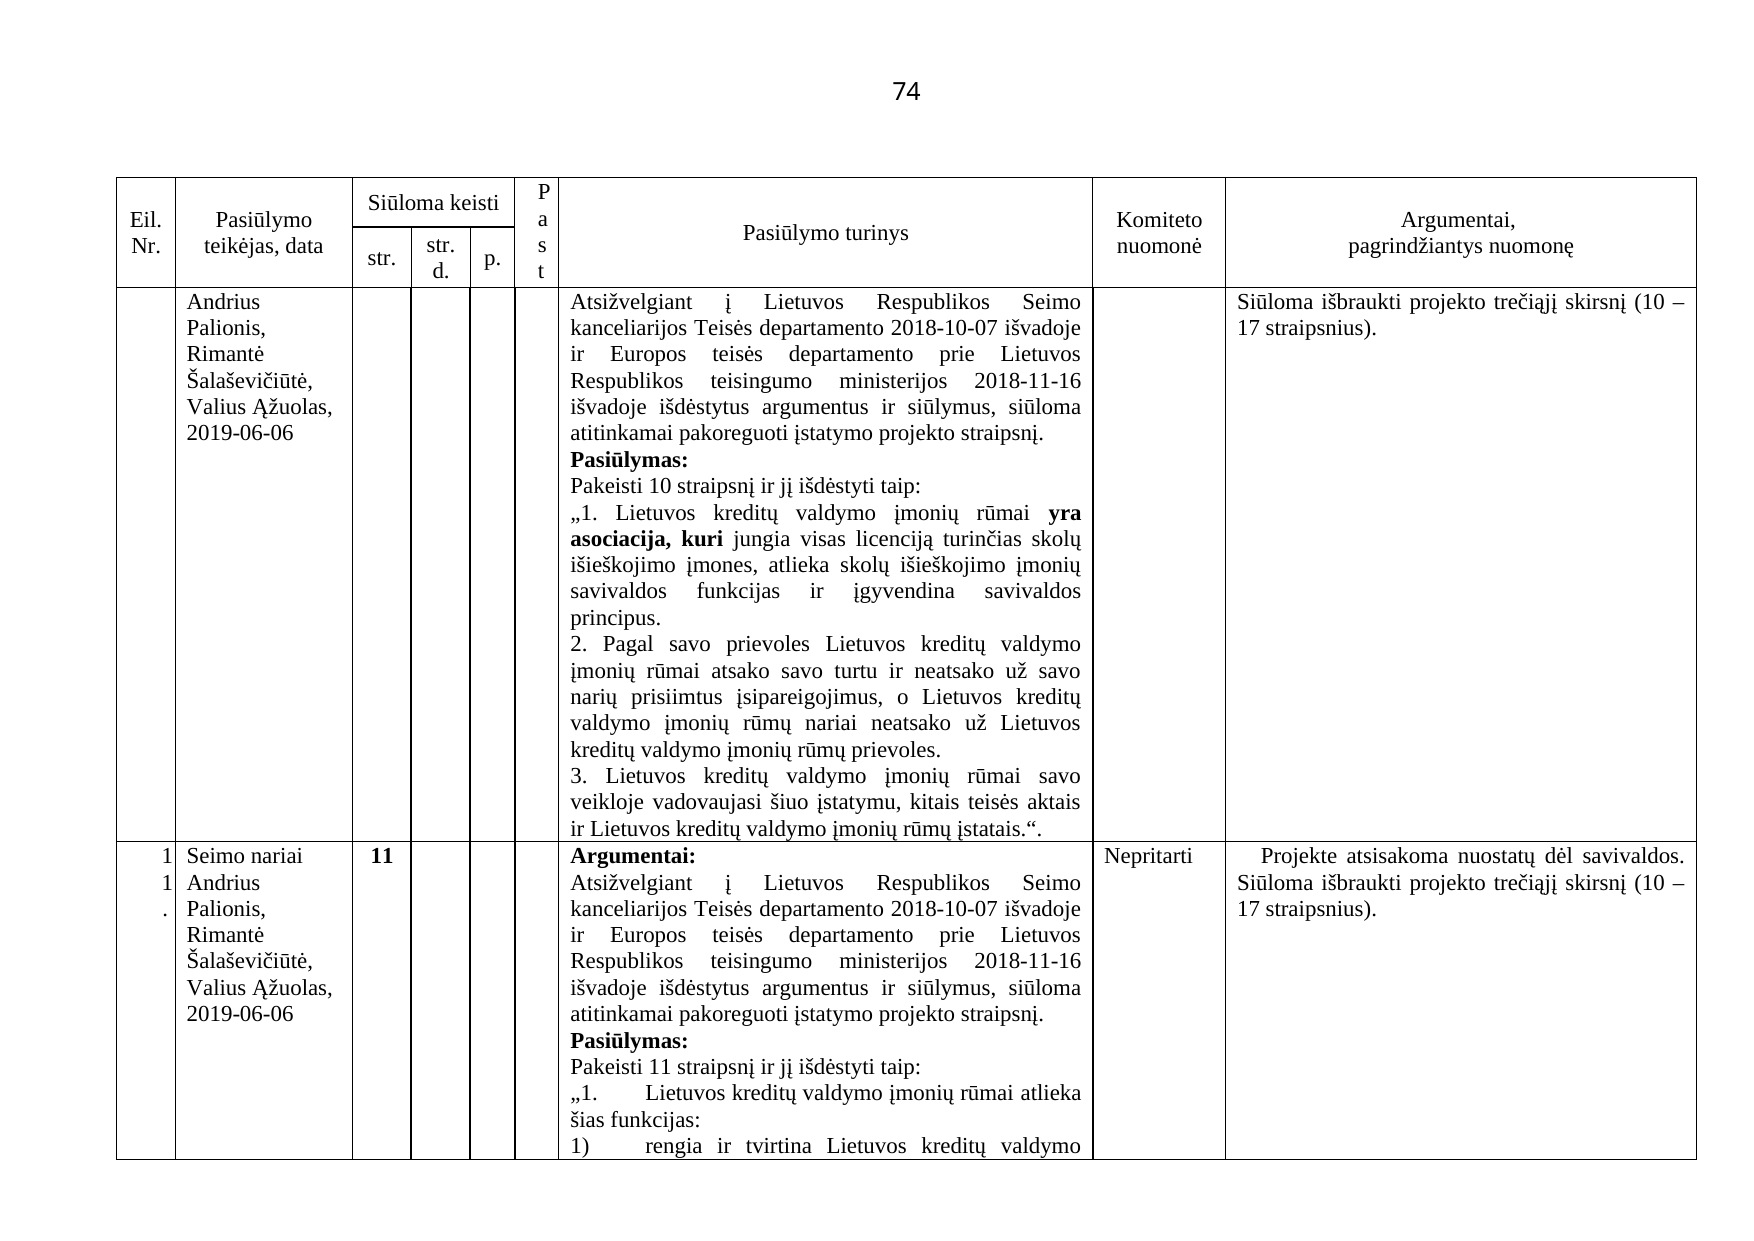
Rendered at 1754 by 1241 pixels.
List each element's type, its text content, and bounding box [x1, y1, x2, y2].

table_cell [412, 288, 469, 841]
table_header Pasiūlymo teikėjas, data [176, 178, 352, 287]
table_cell p. [471, 228, 514, 287]
table_cell Atsižvelgiant į Lietuvos Respublikos Seimo kanceliarijos Teisės departamento 2018-10-07 išvadoje ir Europos teisės departamento prie Lietuvos Respublikos teisingumo ministerijos 2018-11-16 išvadoje išdėstytus argumentus ir siūlymus, siūloma atitinkamai pakoreguoti įstatymo projekto straipsnį. Pasiūlymas: Pakeisti 10 straipsnį ir jį išdėstyti taip: „1. Lietuvos kreditų valdymo įmonių rūmai yra asociacija, kuri jungia visas licenciją turinčias skolų išieškojimo įmones, atlieka skolų išieškojimo įmonių savivaldos funkcijas ir įgyvendina savivaldos principus. 2. Pagal savo prievoles Lietuvos kreditų valdymo įmonių rūmai atsako savo turtu ir neatsako už savo narių prisiimtus įsipareigojimus, o Lietuvos kreditų valdymo įmonių rūmų nariai neatsako už Lietuvos kreditų valdymo įmonių rūmų prievoles. 3. Lietuvos kreditų valdymo įmonių rūmai savo veikloje vadovaujasi šiuo įstatymu, kitais teisės aktais ir Lietuvos kreditų valdymo įmonių rūmų įstatais.“. [559, 288, 1092, 841]
table_cell [117, 842, 175, 1158]
table_cell [117, 288, 175, 841]
table_header Komiteto nuomonė [1093, 178, 1225, 287]
table_cell [516, 288, 558, 841]
table_cell 11 [353, 842, 410, 1158]
table_cell [516, 842, 558, 1158]
table_cell [471, 842, 514, 1158]
table_cell Siūloma išbraukti projekto trečiąjį skirsnį (10 – 17 straipsnius). [1226, 288, 1696, 841]
table_cell [353, 288, 410, 841]
table_header Pasiūlymo turinys [559, 178, 1092, 287]
table_header Argumentai, pagrindžiantys nuomonę [1226, 178, 1696, 287]
table_cell str. d. [412, 228, 470, 287]
table_cell Argumentai: Atsižvelgiant į Lietuvos Respublikos Seimo kanceliarijos Teisės departamento 2018-10-07 išvadoje ir Europos teisės departamento prie Lietuvos Respublikos teisingumo ministerijos 2018-11-16 išvadoje išdėstytus argumentus ir siūlymus, siūloma atitinkamai pakoreguoti įstatymo projekto straipsnį. Pasiūlymas: Pakeisti 11 straipsnį ir jį išdėstyti taip: „1. Lietuvos kreditų valdymo įmonių rūmai atlieka šias funkcijas: 1) rengia ir tvirtina Lietuvos kreditų valdymo [559, 842, 1092, 1158]
table_cell [471, 288, 514, 841]
table_cell Andrius Palionis, Rimantė Šalaševičiūtė, Valius Ąžuolas, 2019-06-06 [176, 288, 352, 841]
table_cell str. [353, 228, 411, 287]
table_header Eil. Nr. [117, 178, 175, 287]
table_cell [1094, 288, 1225, 841]
table_header Siūloma keisti [353, 178, 514, 226]
table_cell Nepritarti [1094, 842, 1225, 1158]
table_cell Seimo nariai Andrius Palionis, Rimantė Šalaševičiūtė, Valius Ąžuolas, 2019-06-06 [176, 842, 352, 1158]
table_cell Projekte atsisakoma nuostatų dėl savivaldos. Siūloma išbraukti projekto trečiąjį skirsnį (10 – 17 straipsnius). [1226, 842, 1696, 1158]
table_header Pastabos [515, 178, 558, 287]
table_cell [412, 842, 469, 1158]
